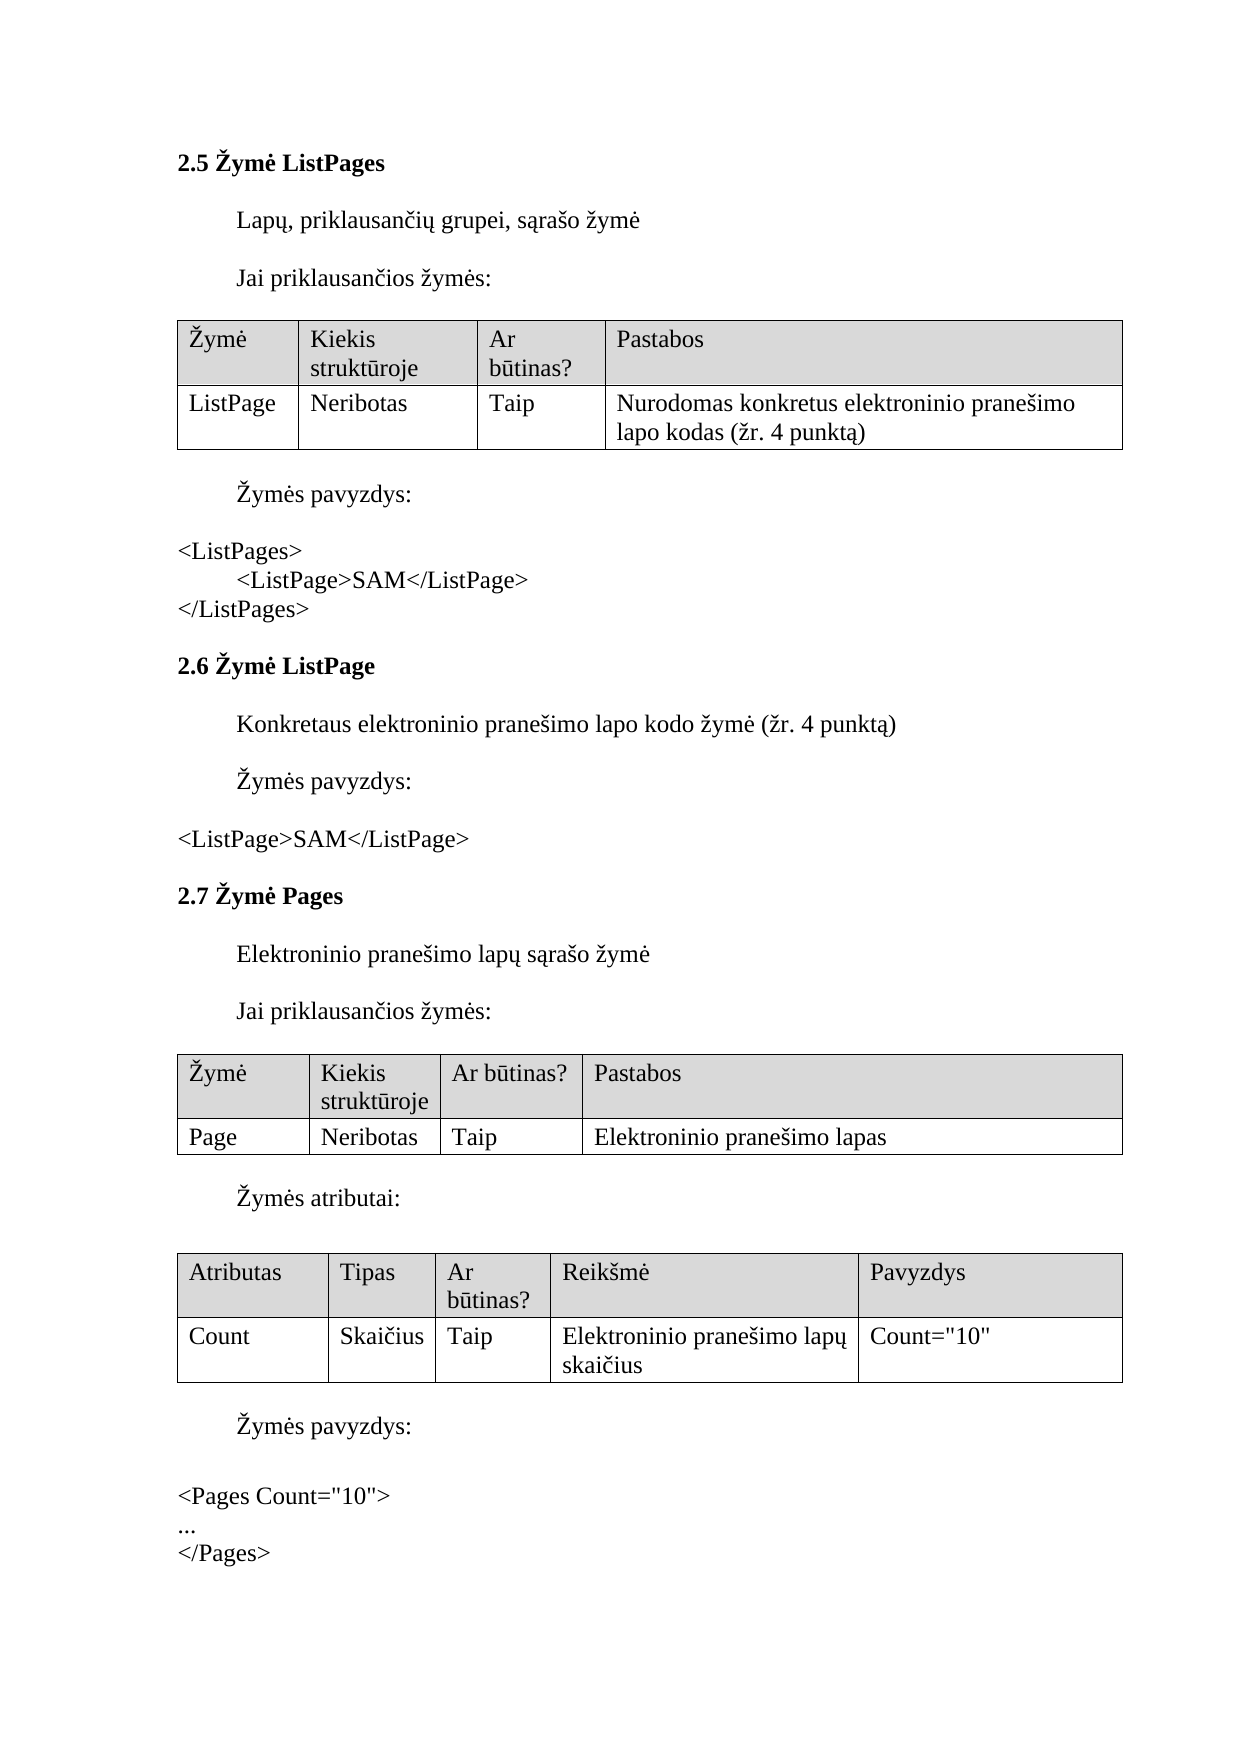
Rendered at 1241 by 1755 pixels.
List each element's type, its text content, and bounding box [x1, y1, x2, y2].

table_cell Elektroninio pranešimo lapų skaičius [551, 1318, 858, 1382]
table_header Žymė [178, 1055, 309, 1118]
table_header Pastabos [606, 321, 1122, 384]
table_cell Count [178, 1318, 328, 1382]
text </ListPages> [177, 594, 1122, 622]
text 2.7 Žymė Pages [177, 881, 1122, 910]
text Elektroninio pranešimo lapų sąrašo žymė [177, 939, 1122, 967]
text <Pages Count="10"> [177, 1481, 1122, 1510]
text Jai priklausančios žymės: [177, 996, 1122, 1025]
table_header Atributas [178, 1254, 328, 1317]
table_header Tipas [329, 1254, 435, 1317]
text Žymės pavyzdys: [177, 1411, 1122, 1440]
table_cell Page [178, 1119, 309, 1154]
table_cell Taip [436, 1318, 550, 1382]
text 2.6 Žymė ListPage [177, 651, 1122, 680]
table_cell ListPage [178, 386, 298, 449]
table_cell Skaičius [329, 1318, 435, 1382]
table_cell Elektroninio pranešimo lapas [583, 1119, 1122, 1154]
text 2.5 Žymė ListPages [177, 148, 1122, 176]
text Konkretaus elektroninio pranešimo lapo kodo žymė (žr. 4 punktą) [177, 709, 1122, 737]
text <ListPage>SAM</ListPage> [177, 824, 1122, 852]
table_header Kiekis struktūroje [310, 1055, 440, 1118]
table_header Ar būtinas? [436, 1254, 550, 1317]
table_header Ar būtinas? [478, 321, 605, 384]
text <ListPages> [177, 536, 1122, 565]
table_cell Taip [478, 386, 605, 449]
text Jai priklausančios žymės: [177, 263, 1122, 291]
text Žymės atributai: [177, 1183, 1122, 1212]
text Lapų, priklausančių grupei, sąrašo žymė [177, 205, 1122, 234]
table_header Pastabos [583, 1055, 1122, 1118]
table_header Reikšmė [551, 1254, 858, 1317]
text <ListPage>SAM</ListPage> [177, 565, 1122, 594]
table_cell Count="10" [859, 1318, 1122, 1382]
text ... [177, 1510, 1122, 1538]
table_cell Taip [441, 1119, 582, 1154]
table_header Ar būtinas? [441, 1055, 582, 1118]
table_cell Nurodomas konkretus elektroninio pranešimo lapo kodas (žr. 4 punktą) [606, 386, 1122, 449]
table_header Pavyzdys [859, 1254, 1122, 1317]
table_cell Neribotas [299, 386, 477, 449]
text Žymės pavyzdys: [177, 766, 1122, 795]
table_header Kiekis struktūroje [299, 321, 477, 384]
text Žymės pavyzdys: [177, 479, 1122, 507]
table_cell Neribotas [310, 1119, 440, 1154]
text </Pages> [177, 1538, 1122, 1567]
table_header Žymė [178, 321, 298, 384]
